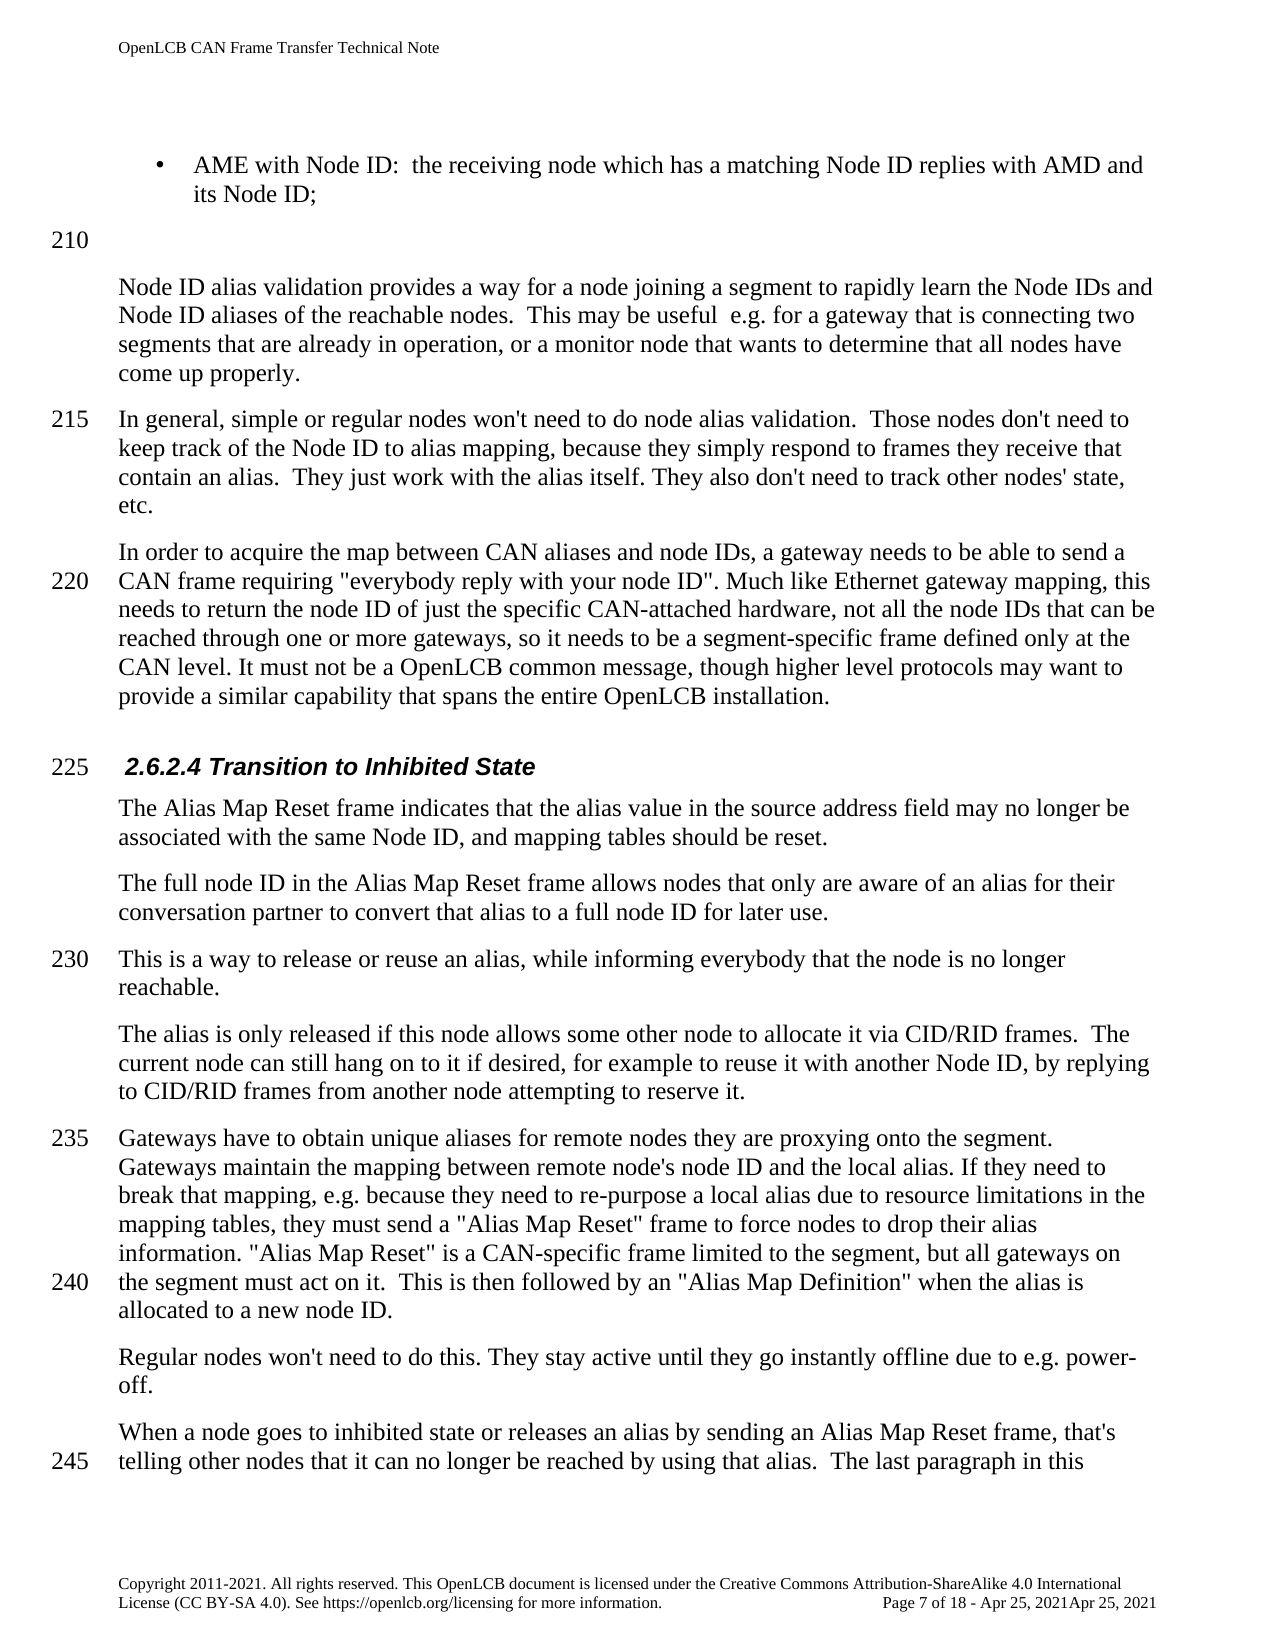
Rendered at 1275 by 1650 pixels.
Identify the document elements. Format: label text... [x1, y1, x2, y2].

text Node ID alias validation provides a way for a node joining a segment to rapidly learn the Node IDs and Node ID aliases of the reachable nodes. This may be useful e.g. for a gateway that is connecting two segments that are already in operation, or a monitor node that wants to determine that all nodes have come up properly. [118, 272, 1157, 387]
text The Alias Map Reset frame indicates that the alias value in the source address field may no longer be associated with the same Node ID, and mapping tables should be reset. [118, 793, 1157, 851]
text When a node goes to inhibited state or releases an alias by sending an Alias Map Reset frame, that's telling other nodes that it can no longer be reached by using that alias. The last paragraph in this [118, 1417, 1157, 1474]
subtitle Transition to Inhibited State [118, 752, 1157, 781]
text This is a way to release or reuse an alias, while informing everybody that the node is no longer reachable. [118, 944, 1157, 1001]
text In general, simple or regular nodes won't need to do node alias validation. Those nodes don't need to keep track of the Node ID to alias mapping, because they simply respond to frames they receive that contain an alias. They just work with the alias itself. They also don't need to track other nodes' state, etc. [118, 404, 1157, 519]
list AME with Node ID: the receiving node which has a matching Node ID replies with AMD and its Node ID; [156, 150, 1157, 207]
text The full node ID in the Alias Map Reset frame allows nodes that only are aware of an alias for their conversation partner to convert that alias to a full node ID for later use. [118, 868, 1157, 926]
text Gateways have to obtain unique aliases for remote nodes they are proxying onto the segment. Gateways maintain the mapping between remote node's node ID and the local alias. If they need to break that mapping, e.g. because they need to re-purpose a local alias due to resource limitations in the mapping tables, they must send a "Alias Map Reset" frame to force nodes to drop their alias information. "Alias Map Reset" is a CAN-specific frame limited to the segment, but all gateways on the segment must act on it. This is then followed by an "Alias Map Definition" when the alias is allocated to a new node ID. [118, 1123, 1157, 1324]
text The alias is only released if this node allows some other node to allocate it via CID/RID frames. The current node can still hang on to it if desired, for example to reuse it with another Node ID, by replying to CID/RID frames from another node attempting to reserve it. [118, 1019, 1157, 1105]
text Regular nodes won't need to do this. They stay active until they go instantly offline due to e.g. power-off. [118, 1342, 1157, 1399]
text In order to acquire the map between CAN aliases and node IDs, a gateway needs to be able to send a CAN frame requiring "everybody reply with your node ID". Much like Ethernet gateway mapping, this needs to return the node ID of just the specific CAN-attached hardware, not all the node IDs that can be reached through one or more gateways, so it needs to be a segment-specific frame defined only at the CAN level. It must not be a OpenLCB common message, though higher level protocols may want to provide a similar capability that spans the entire OpenLCB installation. [118, 537, 1157, 709]
